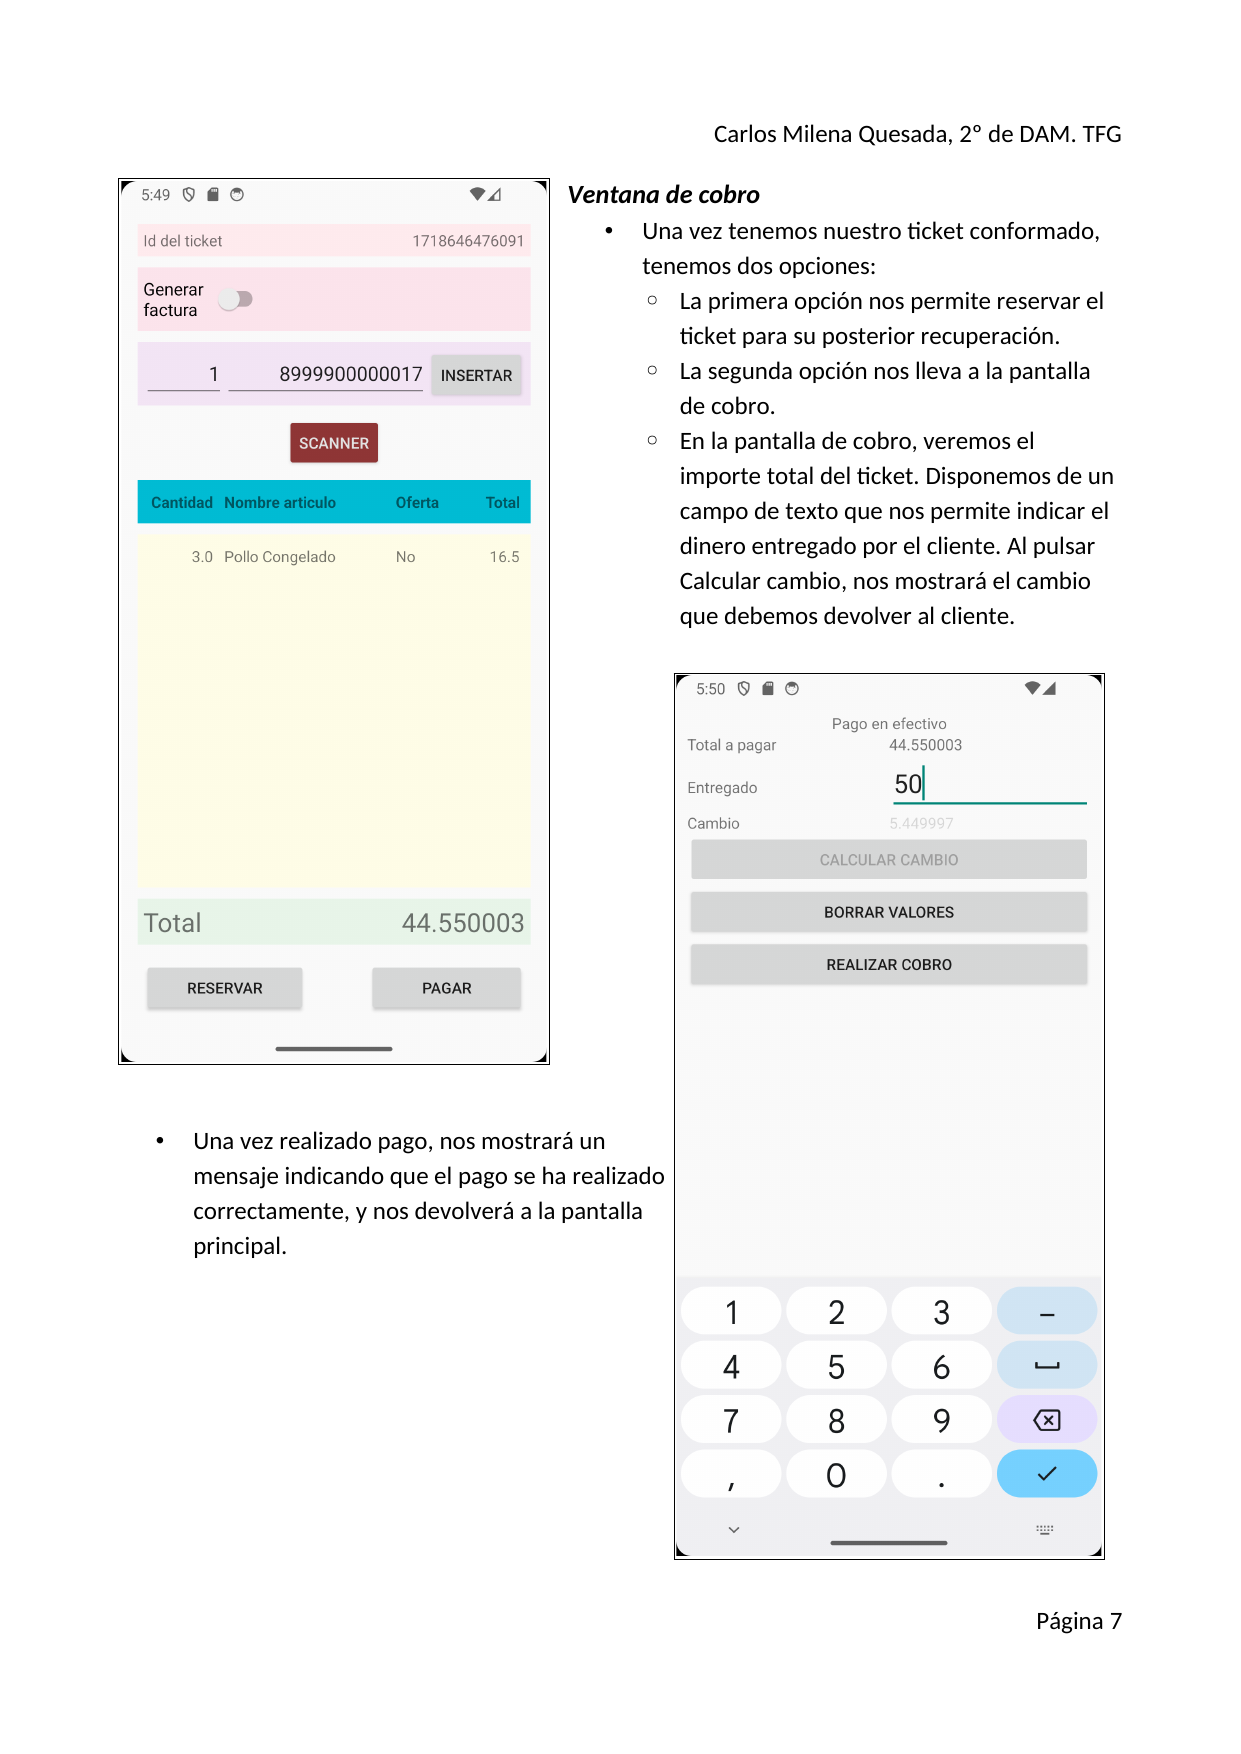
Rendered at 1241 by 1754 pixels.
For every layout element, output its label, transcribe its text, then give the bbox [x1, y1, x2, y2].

list La segunda opción nos lleva a la pantalla de cobro. [550, 355, 1122, 421]
list Una vez realizado pago, nos mostrará un mensaje indicando que el pago se ha realizado correctamente, y nos devolverá a la pantalla principal. [156, 1125, 673, 1261]
list La primera opción nos permite reservar el ticket para su posterior recuperación. [550, 285, 1122, 351]
subtitle Ventana de cobro [550, 178, 1122, 210]
list Una vez tenemos nuestro ticket conformado, tenemos dos opciones: [550, 215, 1122, 281]
list En la pantalla de cobro, veremos el importe total del ticket. Disponemos de un campo de texto que nos permite indicar el dinero entregado por el cliente. Al pulsar Calcular cambio, nos mostrará el cambio que debemos devolver al cliente. [550, 425, 1122, 631]
